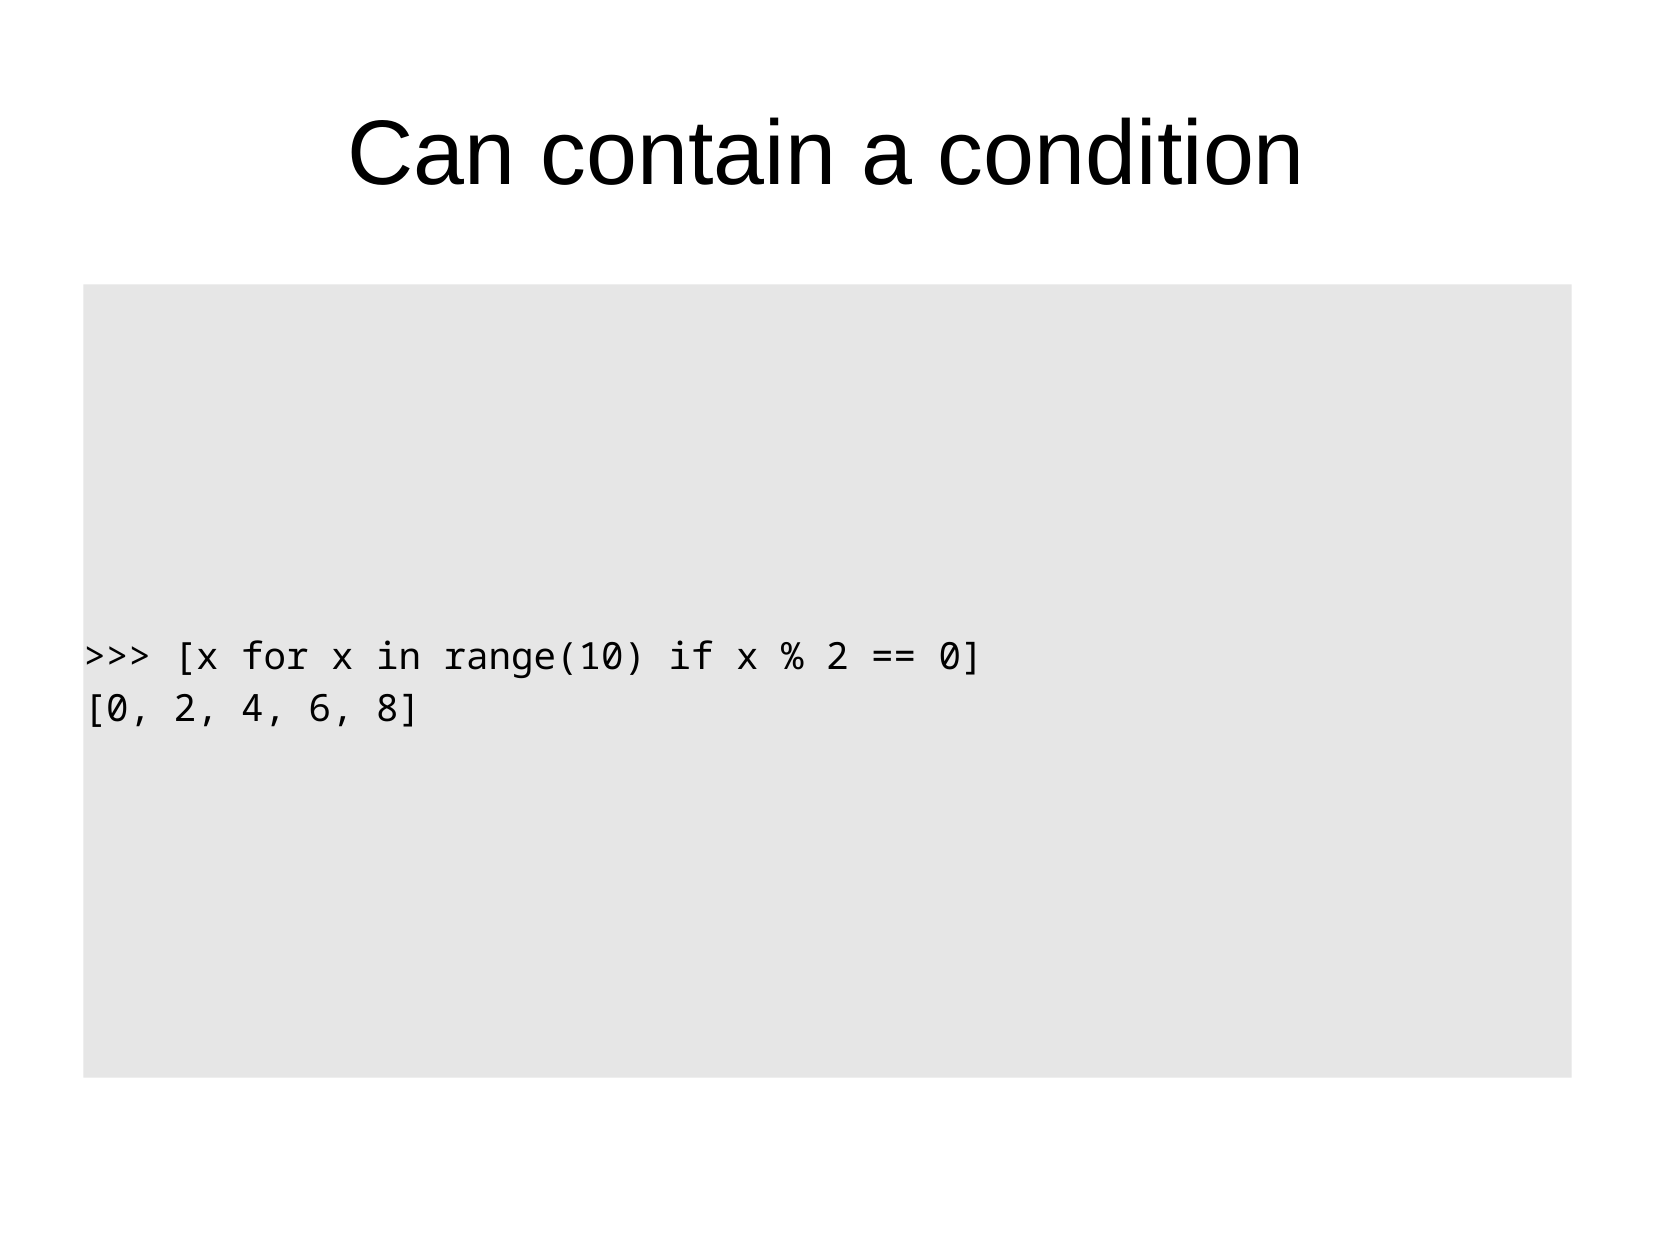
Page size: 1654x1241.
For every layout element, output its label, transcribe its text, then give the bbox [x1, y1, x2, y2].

text_box >>> [x for x in range(10) if x % 2 == 0] [0, 2, 4, 6, 8] [83, 284, 1572, 1078]
title Can contain a condition [82, 49, 1571, 257]
